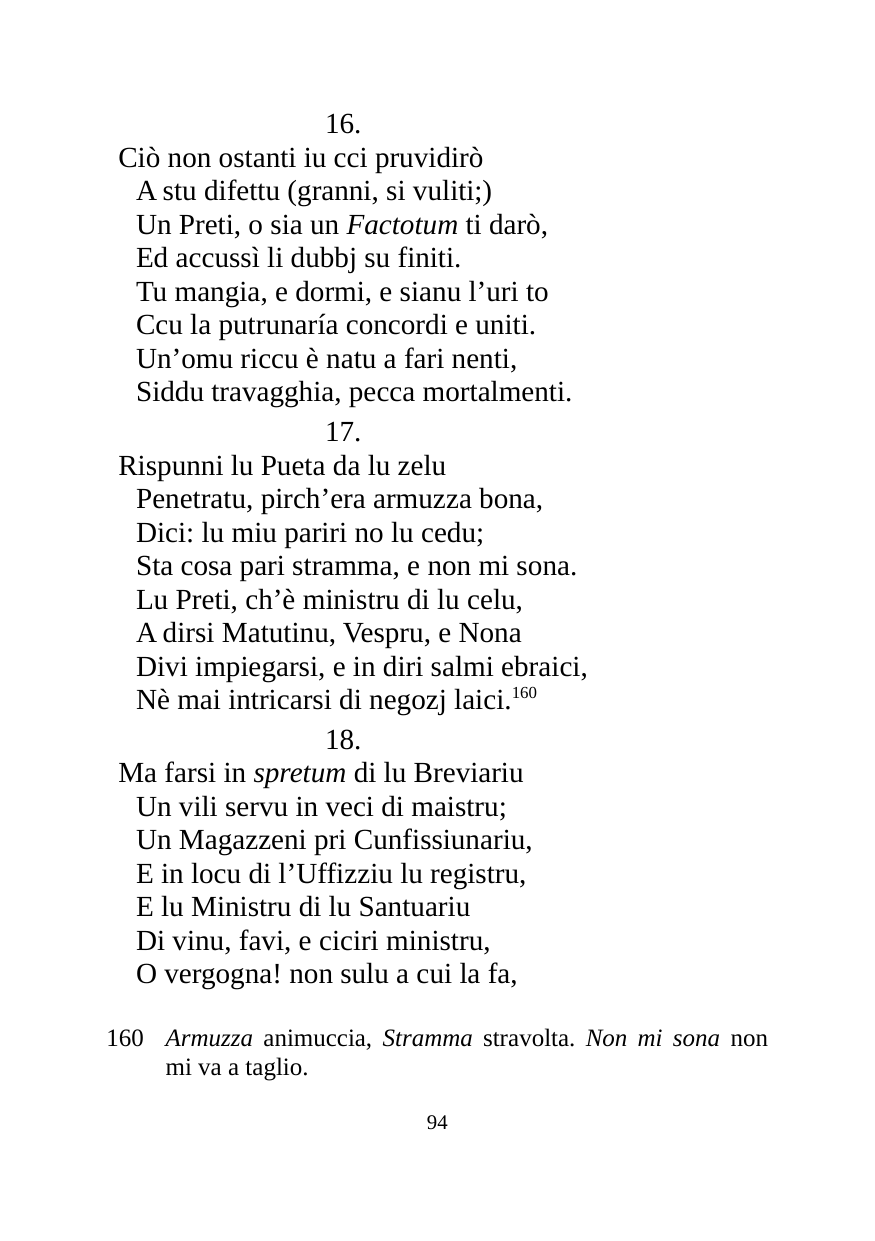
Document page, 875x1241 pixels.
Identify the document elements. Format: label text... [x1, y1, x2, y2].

text 18. [325, 722, 768, 755]
text Ciò non ostanti iu cci pruvidirò A stu difettu (granni, si vuliti;) Un Preti, o sia un Factotum ti darò, Ed accussì li dubbj su finiti. Tu mangia, e dormi, e sianu l’uri to Ccu la putrunaría concordi e uniti. Un’omu riccu è natu a fari nenti, Siddu travagghia, pecca mortalmenti. [118, 140, 768, 408]
text Ma farsi in spretum di lu Breviariu Un vili servu in veci di maistru; Un Magazzeni pri Cunfissiunariu, E in locu di l’Uffizziu lu registru, E lu Ministru di lu Santuariu Di vinu, favi, e ciciri ministru, O vergogna! non sulu a cui la fa, [118, 755, 768, 990]
text 16. [325, 106, 768, 140]
text 17. [325, 414, 768, 448]
text Rispunni lu Pueta da lu zelu Penetratu, pirch’era armuzza bona, Dici: lu miu pariri no lu cedu; Sta cosa pari stramma, e non mi sona. Lu Preti, ch’è ministru di lu celu, A dirsi Matutinu, Vespru, e Nona Divi impiegarsi, e in diri salmi ebraici, Nè mai intricarsi di negozj laici. [118, 448, 768, 716]
text Armuzza animuccia, Stramma stravolta. Non mi sona non mi va a taglio. [106, 1023, 768, 1080]
